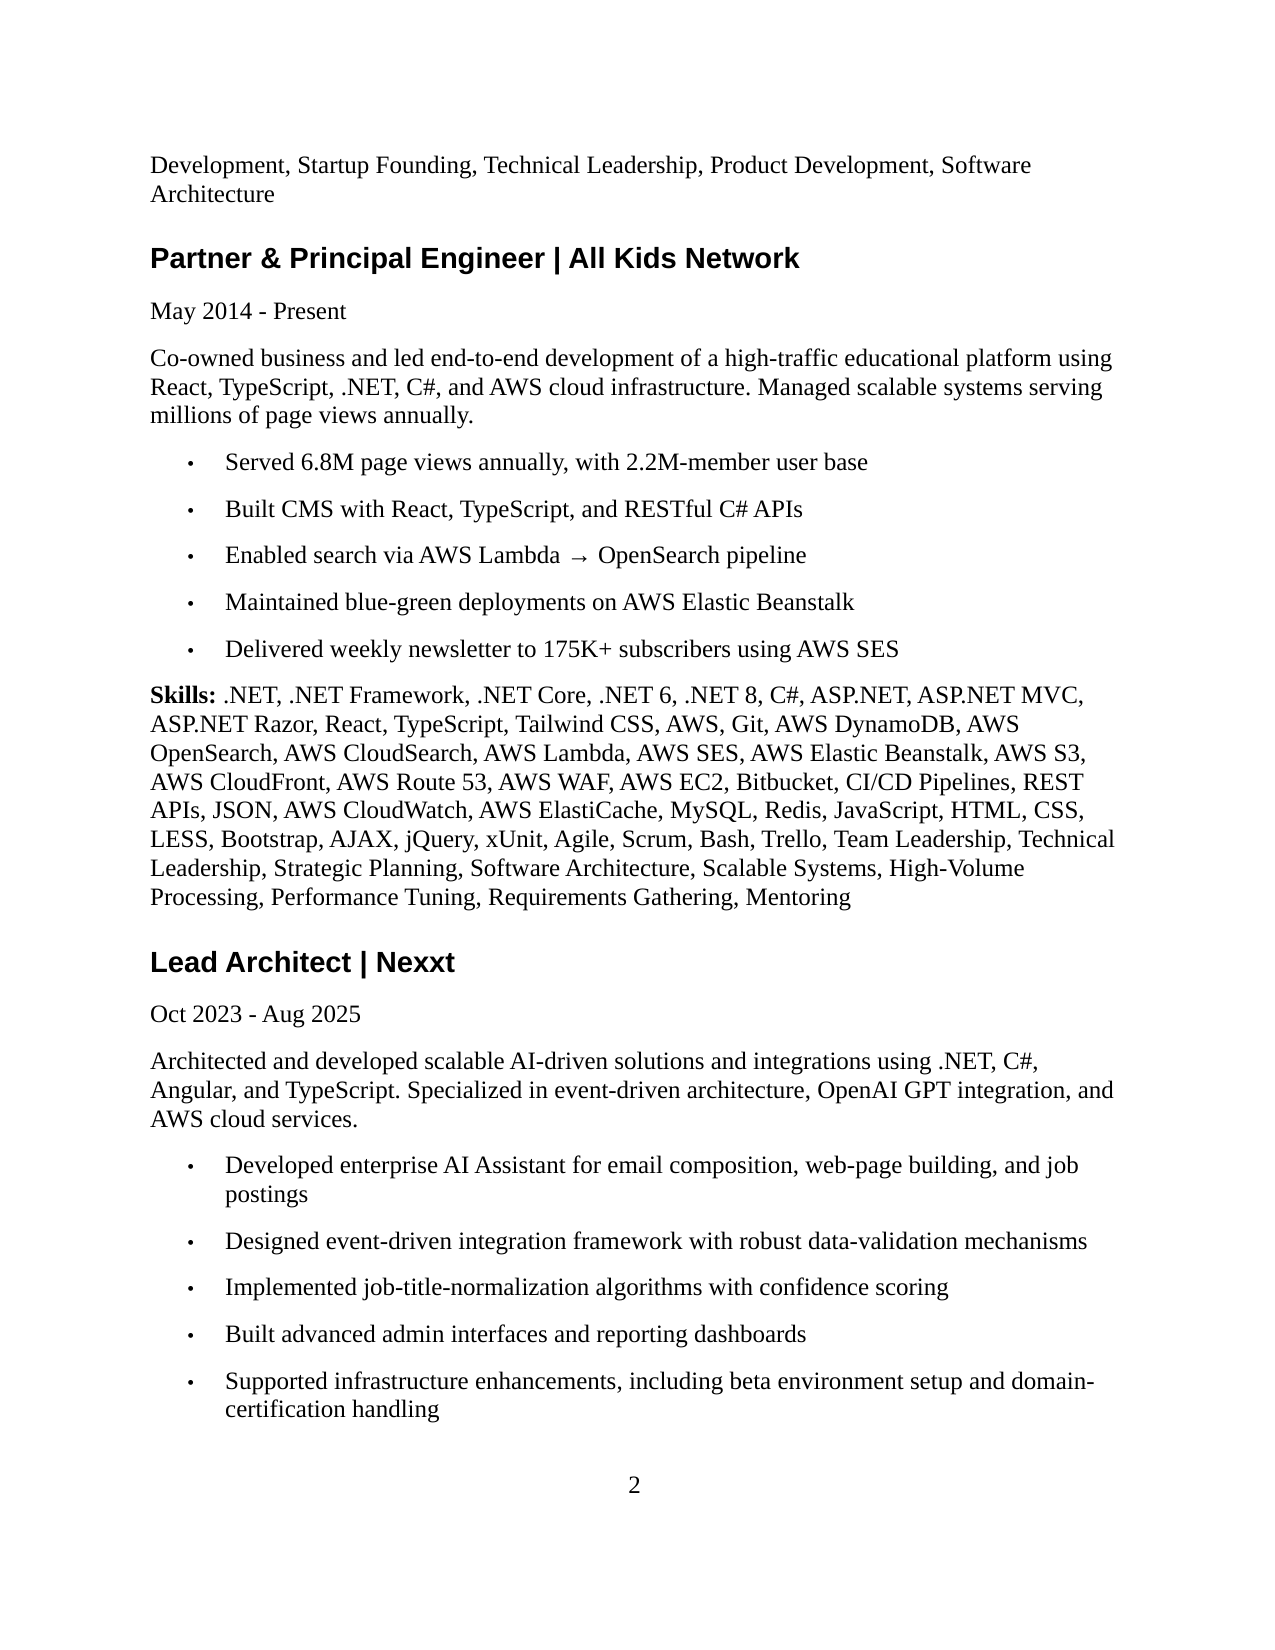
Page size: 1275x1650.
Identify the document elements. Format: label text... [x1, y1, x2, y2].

list Implemented job-title-normalization algorithms with confidence scoring [187, 1272, 1125, 1301]
list Maintained blue-green deployments on AWS Elastic Beanstalk [187, 587, 1125, 616]
text Development, Startup Founding, Technical Leadership, Product Development, Software Architecture [150, 150, 1125, 207]
list Delivered weekly newsletter to 175K+ subscribers using AWS SES [187, 634, 1125, 663]
list Designed event-driven integration framework with robust data-validation mechanisms [187, 1226, 1125, 1254]
list Built advanced admin interfaces and reporting dashboards [187, 1319, 1125, 1348]
text Architected and developed scalable AI-driven solutions and integrations using .NET, C#, Angular, and TypeScript. Specialized in event-driven architecture, OpenAI GPT integration, and AWS cloud services. [150, 1046, 1125, 1132]
text Co-owned business and led end-to-end development of a high-traffic educational platform using React, TypeScript, .NET, C#, and AWS cloud infrastructure. Managed scalable systems serving millions of page views annually. [150, 343, 1125, 429]
subtitle Lead Architect | Nexxt [150, 944, 1125, 978]
text Oct 2023 - Aug 2025 [150, 999, 1125, 1028]
list Enabled search via AWS Lambda → OpenSearch pipeline [187, 541, 1125, 569]
text Skills: .NET, .NET Framework, .NET Core, .NET 6, .NET 8, C#, ASP.NET, ASP.NET MVC, ASP.NET Razor, React, TypeScript, Tailwind CSS, AWS, Git, AWS DynamoDB, AWS OpenSearch, AWS CloudSearch, AWS Lambda, AWS SES, AWS Elastic Beanstalk, AWS S3, AWS CloudFront, AWS Route 53, AWS WAF, AWS EC2, Bitbucket, CI/CD Pipelines, REST APIs, JSON, AWS CloudWatch, AWS ElastiCache, MySQL, Redis, JavaScript, HTML, CSS, LESS, Bootstrap, AJAX, jQuery, xUnit, Agile, Scrum, Bash, Trello, Team Leadership, Technical Leadership, Strategic Planning, Software Architecture, Scalable Systems, High-Volume Processing, Performance Tuning, Requirements Gathering, Mentoring [150, 681, 1125, 911]
list Developed enterprise AI Assistant for email composition, web-page building, and job postings [187, 1150, 1125, 1208]
list Served 6.8M page views annually, with 2.2M-member user base [187, 447, 1125, 476]
text May 2014 - Present [150, 296, 1125, 325]
list Supported infrastructure enhancements, including beta environment setup and domain-certification handling [187, 1366, 1125, 1423]
list Built CMS with React, TypeScript, and RESTful C# APIs [187, 494, 1125, 523]
subtitle Partner & Principal Engineer | All Kids Network [150, 241, 1125, 275]
